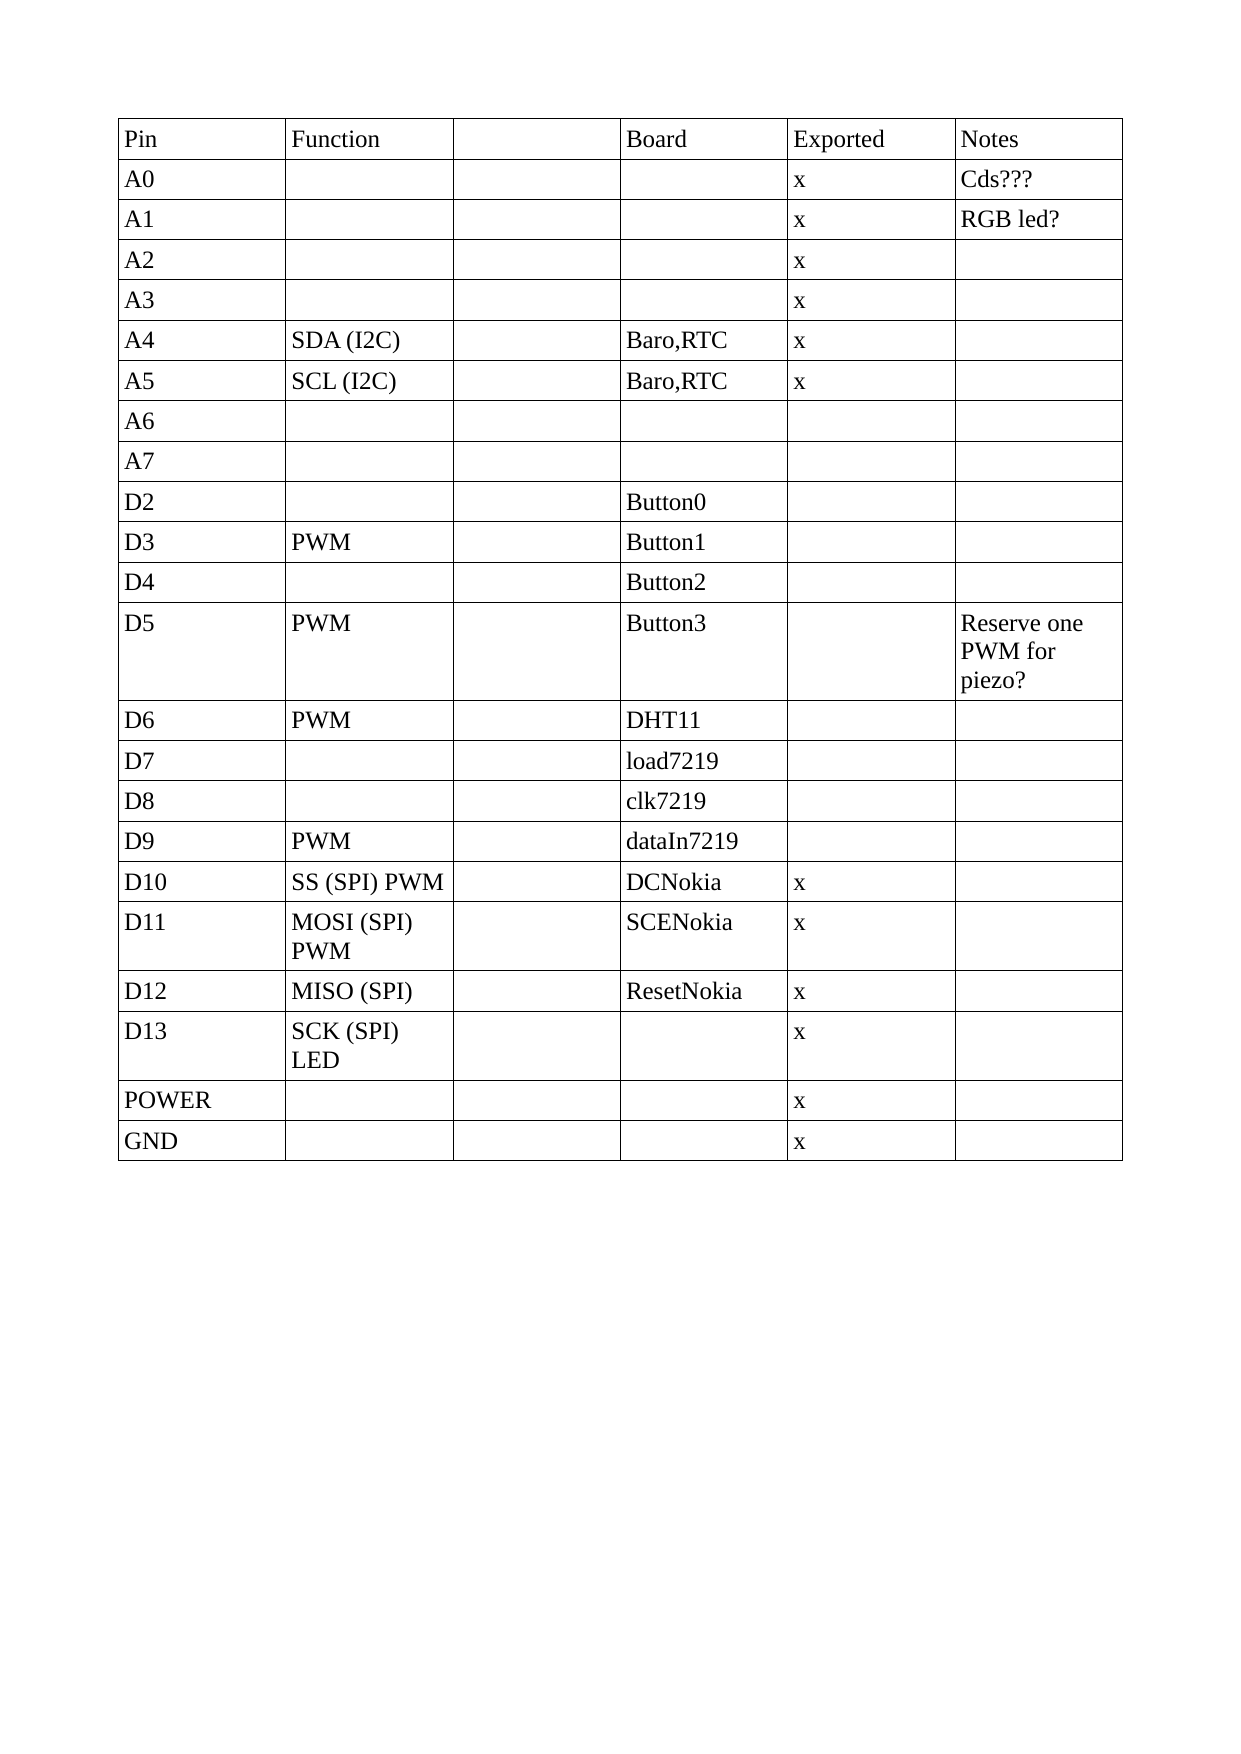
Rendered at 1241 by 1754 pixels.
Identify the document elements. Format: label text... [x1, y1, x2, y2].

table_cell PWM [286, 522, 453, 562]
table_header [454, 119, 620, 158]
table_cell [956, 902, 1122, 970]
table_cell [454, 603, 620, 700]
table_cell Baro,RTC [621, 361, 787, 400]
table_cell Cds??? [956, 160, 1122, 199]
table_cell [788, 822, 955, 861]
table_cell MOSI (SPI) PWM [286, 902, 453, 970]
table_cell D3 [119, 522, 285, 562]
table_cell [956, 781, 1122, 821]
table_cell [621, 1081, 787, 1120]
table_cell Button3 [621, 603, 787, 700]
table_cell x [788, 160, 955, 199]
table_cell A7 [119, 442, 285, 481]
table_cell A4 [119, 321, 285, 360]
table_cell clk7219 [621, 781, 787, 821]
table_cell [621, 1012, 787, 1080]
table_cell [956, 1121, 1122, 1160]
table_cell [956, 563, 1122, 602]
table_cell [956, 971, 1122, 1011]
table_cell [621, 160, 787, 199]
table_cell [454, 701, 620, 740]
table_cell [956, 482, 1122, 521]
table_cell load7219 [621, 741, 787, 780]
table_cell PWM [286, 603, 453, 700]
table_cell x [788, 1121, 955, 1160]
table_cell [454, 822, 620, 861]
table_cell D8 [119, 781, 285, 821]
table_cell x [788, 1081, 955, 1120]
table_cell [286, 200, 453, 239]
table_cell [788, 482, 955, 521]
table_cell [956, 522, 1122, 562]
table_cell [286, 280, 453, 320]
table_cell [956, 401, 1122, 441]
table_cell [454, 401, 620, 441]
table_cell [454, 902, 620, 970]
table_cell x [788, 280, 955, 320]
table_cell [454, 563, 620, 602]
table_cell [286, 482, 453, 521]
table_cell [454, 280, 620, 320]
table_cell ResetNokia [621, 971, 787, 1011]
table_cell D9 [119, 822, 285, 861]
table_header Function [286, 119, 453, 158]
table_cell [621, 240, 787, 279]
table_cell dataIn7219 [621, 822, 787, 861]
table_cell [454, 522, 620, 562]
table_cell Button2 [621, 563, 787, 602]
table_cell Reserve one PWM for piezo? [956, 603, 1122, 700]
table_cell A3 [119, 280, 285, 320]
table_cell [454, 971, 620, 1011]
table_cell [454, 1081, 620, 1120]
table_cell A1 [119, 200, 285, 239]
table_cell [956, 701, 1122, 740]
table_cell [286, 781, 453, 821]
table_cell DHT11 [621, 701, 787, 740]
table_cell [956, 1012, 1122, 1080]
table_cell [956, 822, 1122, 861]
table_cell D4 [119, 563, 285, 602]
table_header Exported [788, 119, 955, 158]
table_cell PWM [286, 822, 453, 861]
table_cell x [788, 321, 955, 360]
table_cell x [788, 902, 955, 970]
table_cell [621, 280, 787, 320]
table_cell [454, 482, 620, 521]
table_cell [286, 401, 453, 441]
table_cell [286, 741, 453, 780]
table_cell [956, 361, 1122, 400]
table_cell [286, 160, 453, 199]
table_cell [454, 160, 620, 199]
table_cell [788, 741, 955, 780]
table_header Board [621, 119, 787, 158]
table_cell [788, 701, 955, 740]
table_cell [788, 563, 955, 602]
table_cell x [788, 361, 955, 400]
table_cell [956, 1081, 1122, 1120]
table_cell [454, 240, 620, 279]
table_cell D6 [119, 701, 285, 740]
table_cell D13 [119, 1012, 285, 1080]
table_cell [621, 200, 787, 239]
table_cell GND [119, 1121, 285, 1160]
table_cell [956, 442, 1122, 481]
table_cell SCK (SPI) LED [286, 1012, 453, 1080]
table_cell x [788, 971, 955, 1011]
table_cell [286, 1081, 453, 1120]
table_cell [286, 563, 453, 602]
table_cell [788, 522, 955, 562]
table_cell [956, 741, 1122, 780]
table_cell [454, 1121, 620, 1160]
table_header Pin [119, 119, 285, 158]
table_header Notes [956, 119, 1122, 158]
table_cell SCL (I2C) [286, 361, 453, 400]
table_cell [454, 442, 620, 481]
table_cell x [788, 862, 955, 901]
table_cell Baro,RTC [621, 321, 787, 360]
table_cell [286, 1121, 453, 1160]
table_cell SDA (I2C) [286, 321, 453, 360]
table_cell A0 [119, 160, 285, 199]
table_cell D5 [119, 603, 285, 700]
table_cell [454, 200, 620, 239]
table_cell [788, 603, 955, 700]
table_cell [956, 280, 1122, 320]
table_cell [621, 442, 787, 481]
table_cell [454, 862, 620, 901]
table_cell [621, 401, 787, 441]
table_cell POWER [119, 1081, 285, 1120]
table_cell [286, 442, 453, 481]
table_cell D7 [119, 741, 285, 780]
table_cell A5 [119, 361, 285, 400]
table_cell D10 [119, 862, 285, 901]
table_cell MISO (SPI) [286, 971, 453, 1011]
table_cell [454, 321, 620, 360]
table_cell D12 [119, 971, 285, 1011]
table_cell [454, 741, 620, 780]
table_cell [788, 442, 955, 481]
table_cell SCENokia [621, 902, 787, 970]
table_cell [454, 361, 620, 400]
table_cell [956, 862, 1122, 901]
table_cell Button1 [621, 522, 787, 562]
table_cell [788, 401, 955, 441]
table_cell DCNokia [621, 862, 787, 901]
table_cell x [788, 240, 955, 279]
table_cell x [788, 200, 955, 239]
table_cell [788, 781, 955, 821]
table_cell D2 [119, 482, 285, 521]
table_cell [621, 1121, 787, 1160]
table_cell [454, 1012, 620, 1080]
table_cell A6 [119, 401, 285, 441]
table_cell x [788, 1012, 955, 1080]
table_cell [956, 240, 1122, 279]
table_cell SS (SPI) PWM [286, 862, 453, 901]
table_cell [454, 781, 620, 821]
table_cell D11 [119, 902, 285, 970]
table_cell PWM [286, 701, 453, 740]
table_cell Button0 [621, 482, 787, 521]
table_cell A2 [119, 240, 285, 279]
table_cell RGB led? [956, 200, 1122, 239]
table_cell [286, 240, 453, 279]
table_cell [956, 321, 1122, 360]
